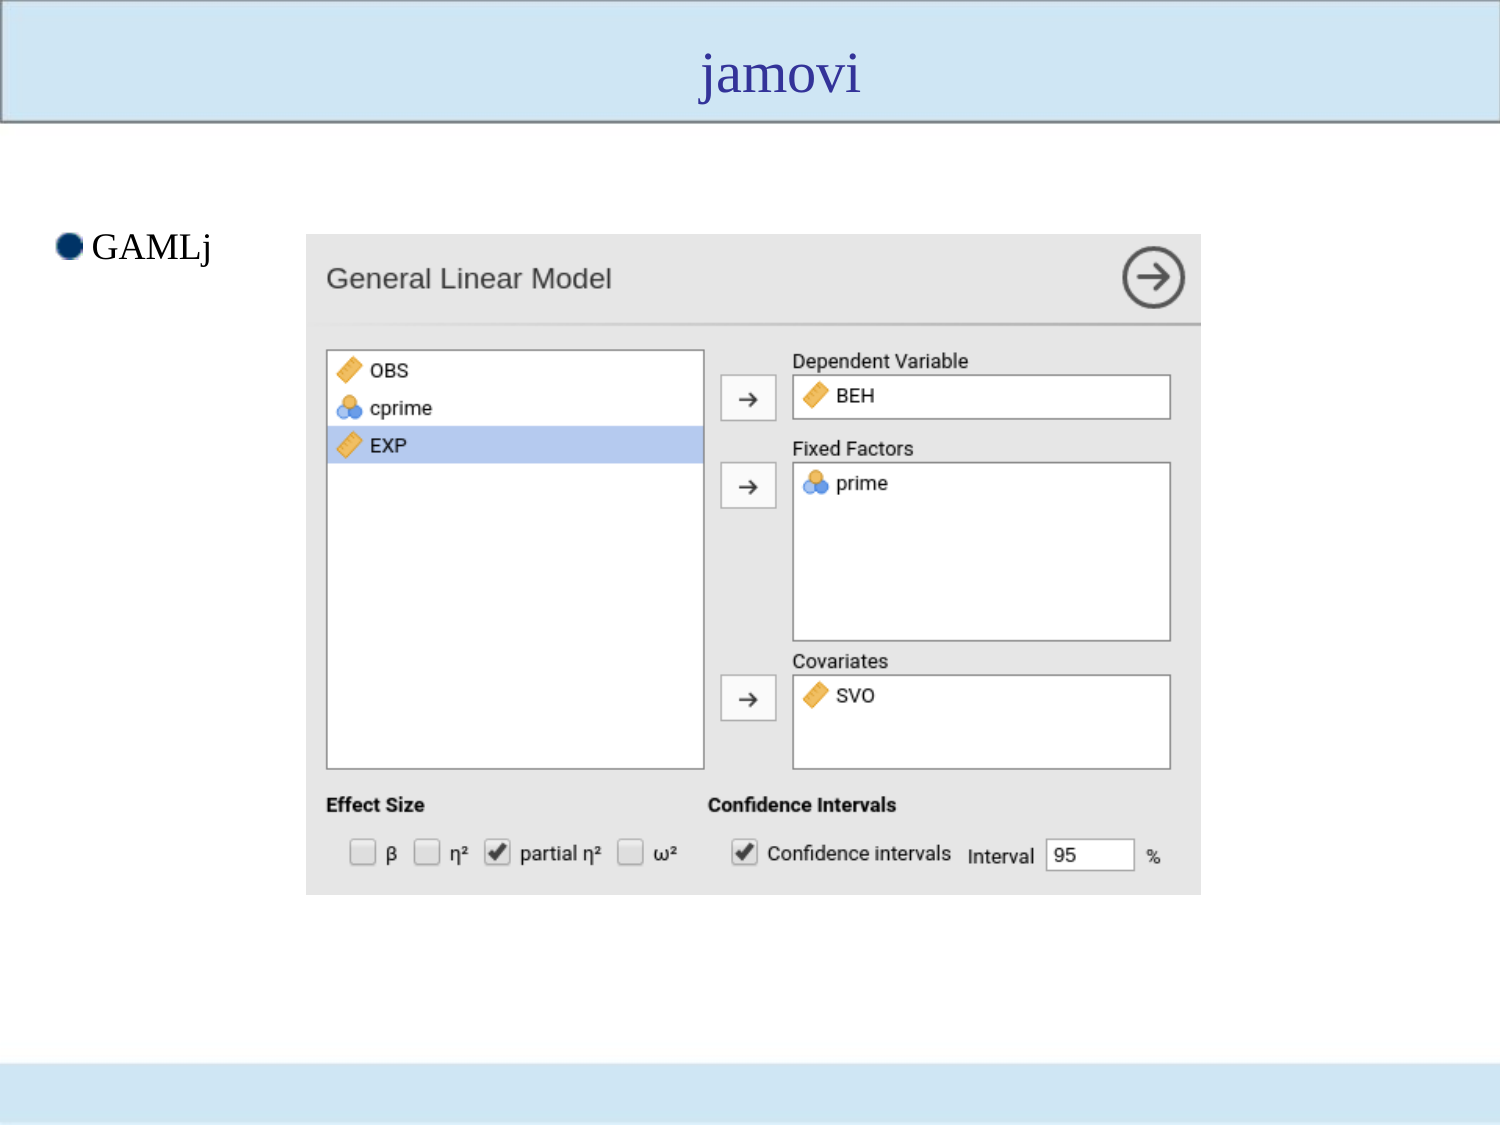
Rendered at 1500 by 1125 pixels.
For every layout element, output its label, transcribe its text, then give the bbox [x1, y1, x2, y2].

text_box GAMLj [37, 187, 1463, 275]
title jamovi [249, 21, 1313, 117]
picture [0, 0, 1500, 1125]
